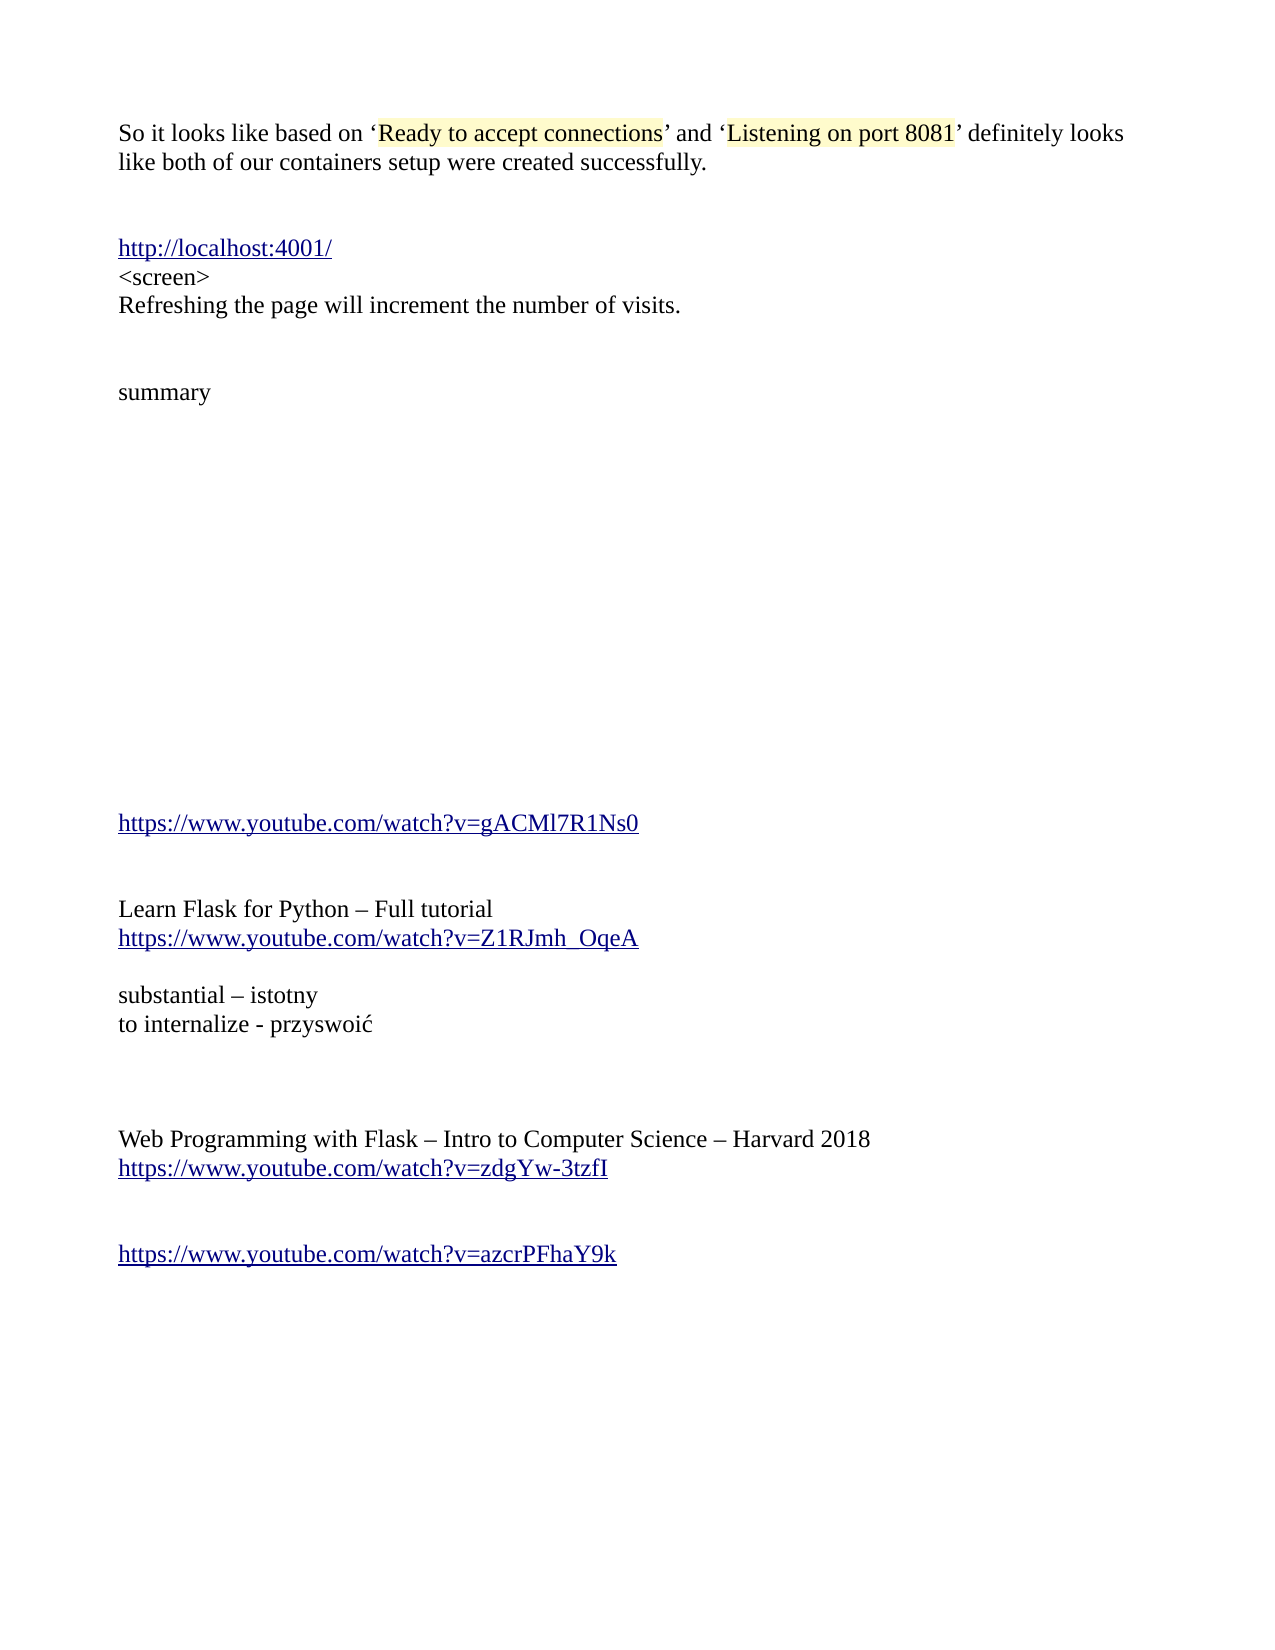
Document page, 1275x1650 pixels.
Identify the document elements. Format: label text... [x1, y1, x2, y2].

text Refreshing the page will increment the number of visits. [118, 291, 1157, 319]
text Learn Flask for Python – Full tutorial [118, 894, 1157, 923]
text Web Programming with Flask – Intro to Computer Science – Harvard 2018 [118, 1124, 1157, 1153]
text <screen> [118, 262, 1157, 291]
text https://www.youtube.com/watch?v=azcrPFhaY9k [118, 1239, 1157, 1268]
text to internalize - przyswoić [118, 1009, 1157, 1038]
text http://localhost:4001/ [118, 233, 1157, 262]
text substantial – istotny [118, 981, 1157, 1009]
text So it looks like based on ‘Ready to accept connections’ and ‘Listening on port 8081’ definitely looks like both of our containers setup were created successfully. [118, 118, 1157, 176]
text summary [118, 377, 1157, 406]
text https://www.youtube.com/watch?v=zdgYw-3tzfI [118, 1153, 1157, 1182]
text https://www.youtube.com/watch?v=gACMl7R1Ns0 [118, 808, 1157, 837]
text https://www.youtube.com/watch?v=Z1RJmh_OqeA [118, 923, 1157, 952]
